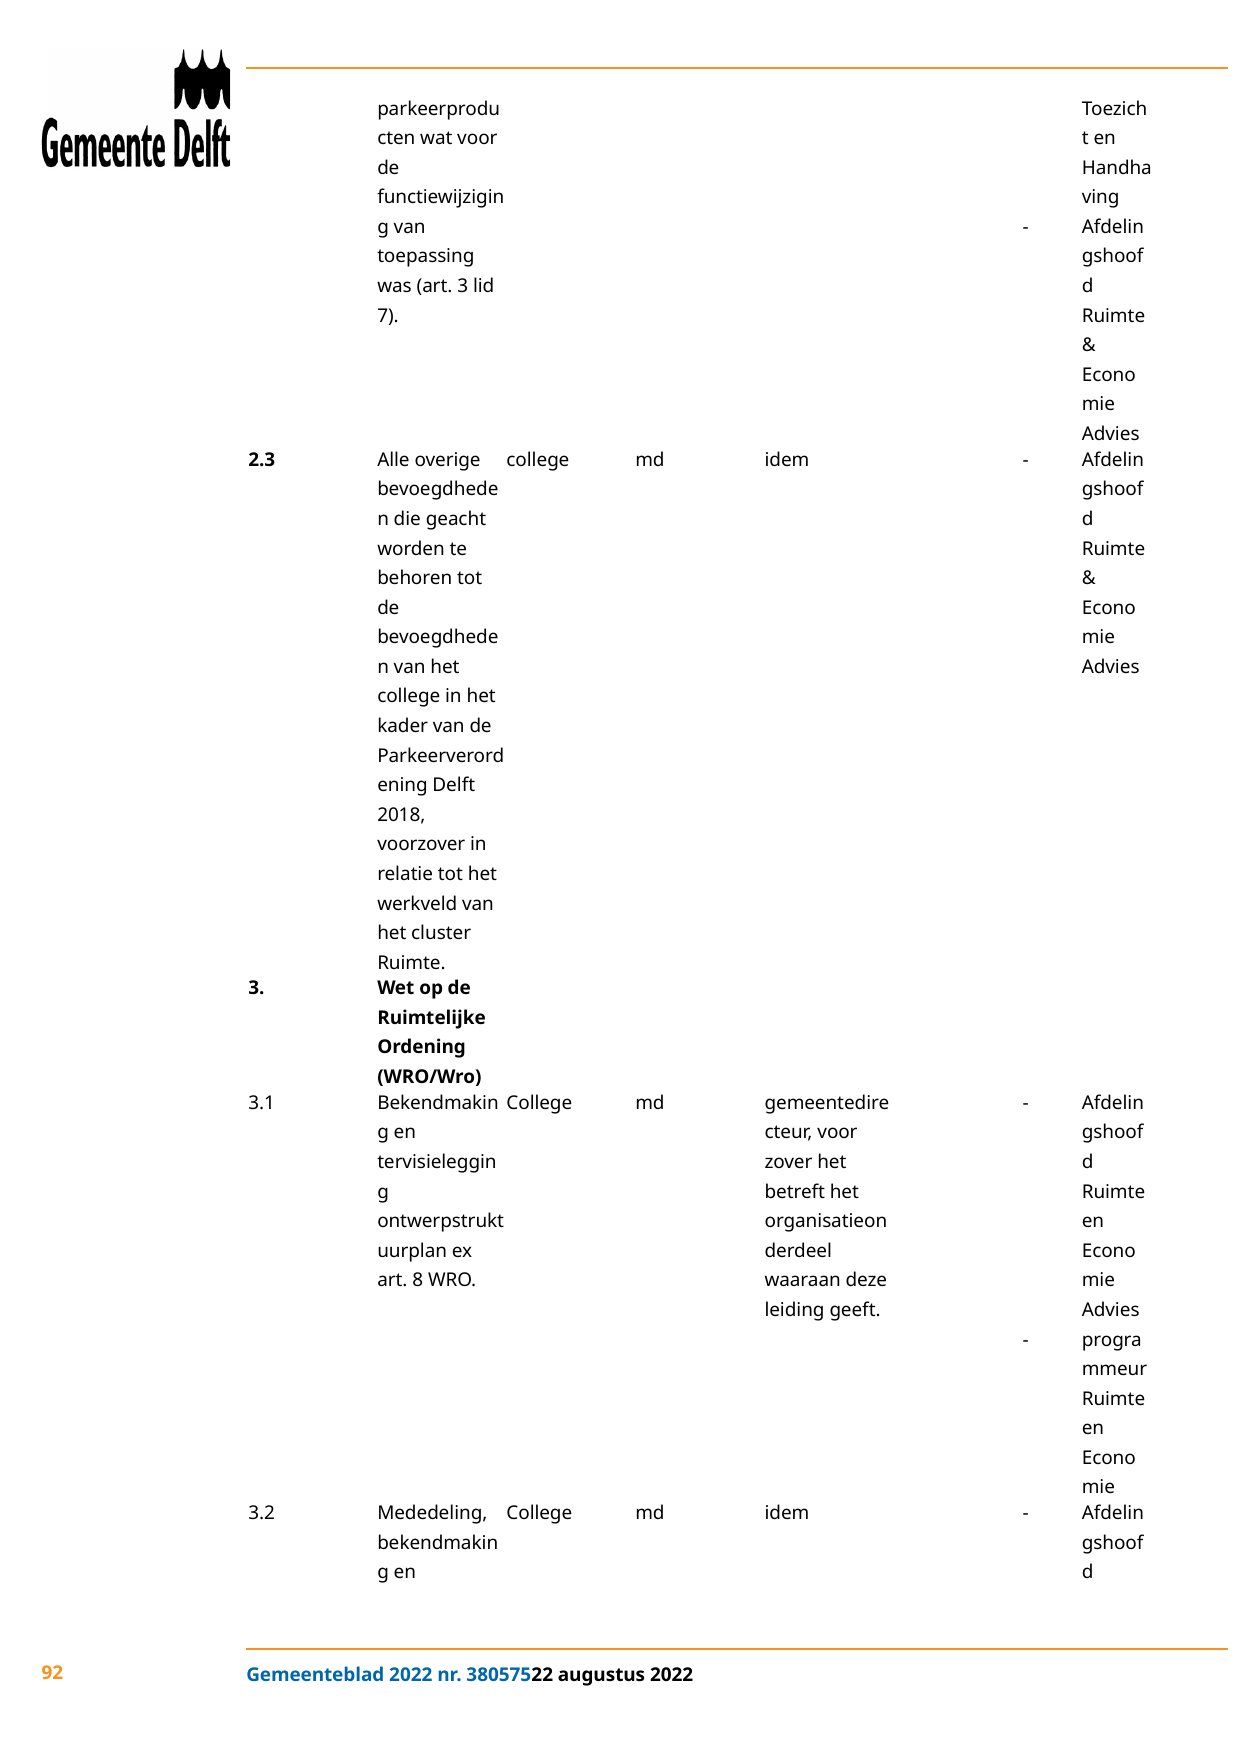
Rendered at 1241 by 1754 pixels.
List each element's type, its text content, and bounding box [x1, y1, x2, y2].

table_cell idem [764, 446, 893, 974]
picture [41, 47, 231, 172]
table_cell [894, 95, 1022, 446]
table_cell [635, 975, 764, 1089]
table_cell Afdelingshoofd [1023, 1499, 1152, 1584]
table_cell [894, 446, 1022, 974]
table_cell [1023, 975, 1152, 1089]
table_cell [894, 1089, 1022, 1499]
table_cell [248, 95, 377, 446]
table_cell [506, 975, 635, 1089]
table_cell Toezicht en Handhaving Afdelingshoofd Ruimte & Economie Advies [1023, 95, 1152, 446]
table_cell Mededeling, bekendmaking en [377, 1499, 506, 1584]
table_cell Alle overige bevoegdheden die geacht worden te behoren tot de bevoegdheden van het college in het kader van de Parkeerverordening Delft 2018, voorzover in relatie tot het werkveld van het cluster Ruimte. [377, 446, 506, 974]
table_cell [764, 975, 893, 1089]
table_cell 3.1 [248, 1089, 377, 1499]
table_cell Wet op de Ruimtelijke Ordening (WRO/Wro) [377, 975, 506, 1089]
table_cell md [635, 446, 764, 974]
table_cell Afdelingshoofd Ruimte en Economie Advies programmeur Ruimte en Economie [1023, 1089, 1152, 1499]
table_cell [635, 95, 764, 446]
table_cell College [506, 1089, 635, 1499]
table_cell college [506, 446, 635, 974]
table_cell 3.2 [248, 1499, 377, 1584]
table_cell parkeerproducten wat voor de functiewijziging van toepassing was (art. 3 lid 7). [377, 95, 506, 446]
table_cell College [506, 1499, 635, 1584]
table_cell [764, 95, 893, 446]
table_cell Bekendmaking en tervisielegging ontwerpstruktuurplan ex art. 8 WRO. [377, 1089, 506, 1499]
table_cell Afdelingshoofd Ruimte & Economie Advies [1023, 446, 1152, 974]
table_cell md [635, 1499, 764, 1584]
table_cell 2.3 [248, 446, 377, 974]
table_cell 3. [248, 975, 377, 1089]
table_cell gemeentedirecteur, voor zover het betreft het organisatieonderdeel waaraan deze leiding geeft. [764, 1089, 893, 1499]
table_cell [894, 975, 1022, 1089]
table_cell md [635, 1089, 764, 1499]
table_cell [506, 95, 635, 446]
table_cell idem [764, 1499, 893, 1584]
table_cell [894, 1499, 1022, 1584]
